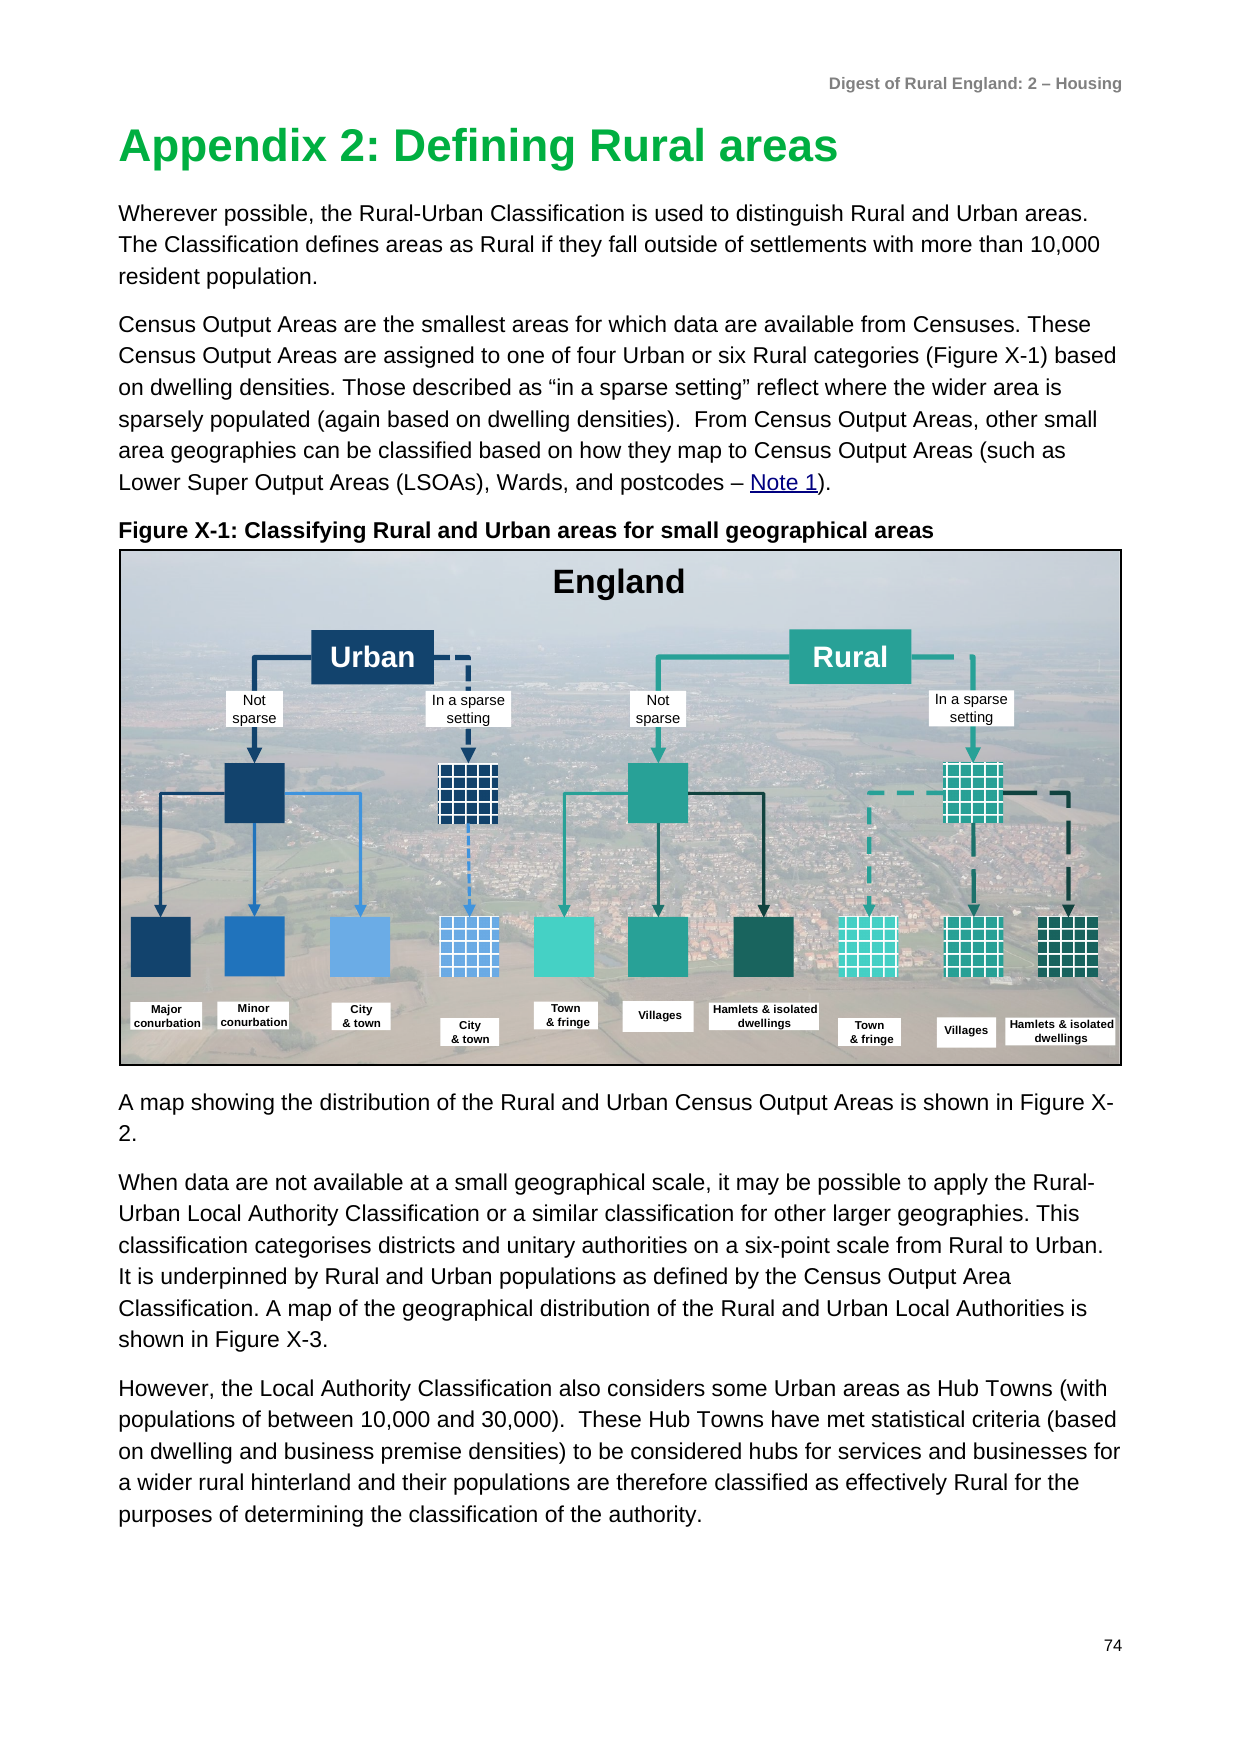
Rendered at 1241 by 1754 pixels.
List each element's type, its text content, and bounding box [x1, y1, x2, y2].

text When data are not available at a small geographical scale, it may be possible to apply the Rural-Urban Local Authority Classification or a similar classification for other larger geographies. This classification categorises districts and unitary authorities on a six-point scale from Rural to Urban. It is underpinned by Rural and Urban populations as defined by the Census Output Area Classification. A map of the geographical distribution of the Rural and Urban Local Authorities is shown in Figure X-3. [118, 1168, 1122, 1353]
text Wherever possible, the Rural-Urban Classification is used to distinguish Rural and Urban areas. The Classification defines areas as Rural if they fall outside of settlements with more than 10,000 resident population. [118, 199, 1122, 289]
text Census Output Areas are the smallest areas for which data are available from Censuses. These Census Output Areas are assigned to one of four Urban or six Rural categories (Figure X-1) based on dwelling densities. Those described as “in a sparse setting” reflect where the wider area is sparsely populated (again based on dwelling densities). From Census Output Areas, other small area geographies can be classified based on how they map to Census Output Areas (such as Lower Super Output Areas (LSOAs), Wards, and postcodes – Note 1). [118, 311, 1122, 495]
text A map showing the distribution of the Rural and Urban Census Output Areas is shown in Figure X-2. [118, 1089, 1122, 1147]
subtitle Appendix 2: Defining Rural areas [118, 118, 1122, 171]
text Figure X-1: Classifying Rural and Urban areas for small geographical areas [118, 517, 1122, 543]
text However, the Local Authority Classification also considers some Urban areas as Hub Towns (with populations of between 10,000 and 30,000). These Hub Towns have met statistical criteria (based on dwelling and business premise densities) to be considered hubs for services and businesses for a wider rural hinterland and their populations are therefore classified as effectively Rural for the purposes of determining the classification of the authority. [118, 1374, 1122, 1527]
